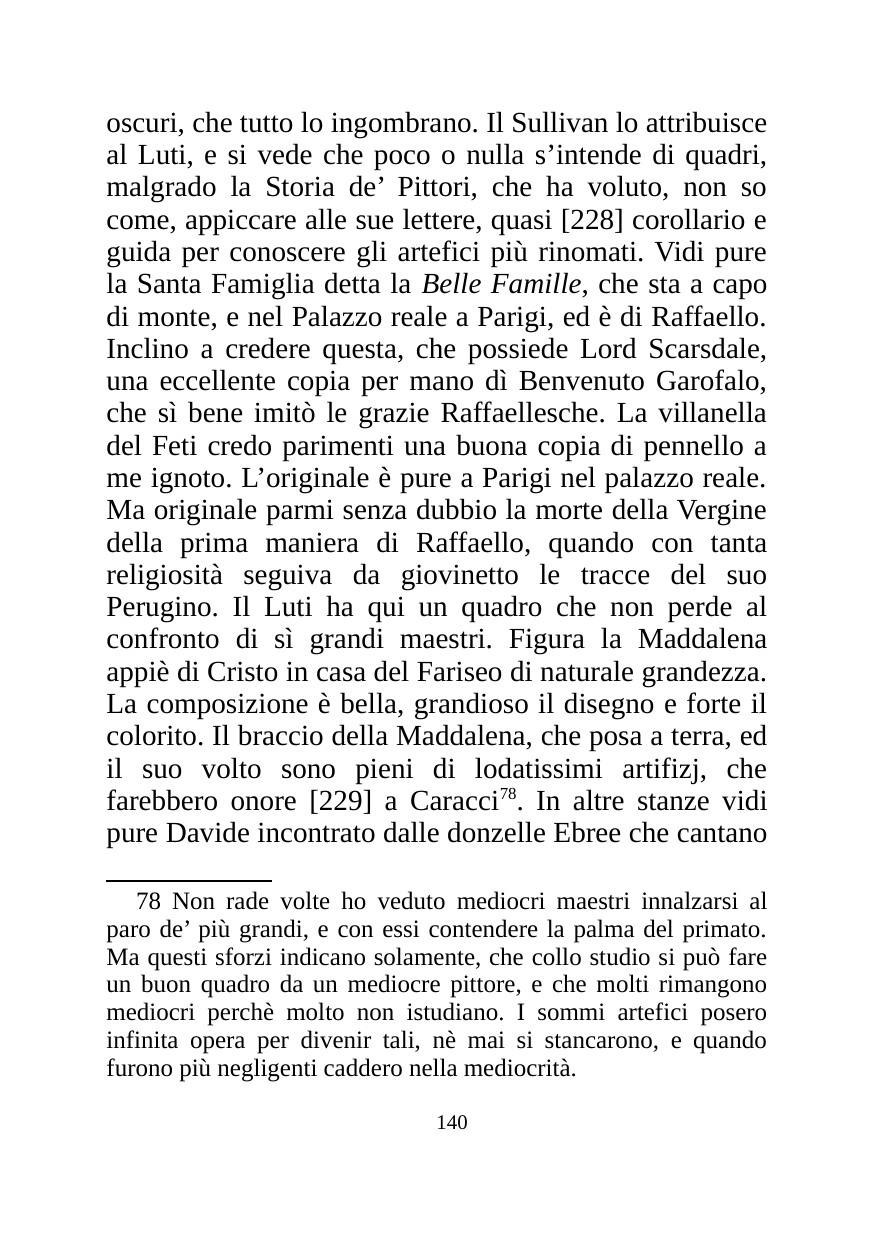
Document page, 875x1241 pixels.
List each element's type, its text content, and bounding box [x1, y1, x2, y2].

text Non rade volte ho veduto mediocri maestri innalzarsi al paro de’ più grandi, e con essi contendere la palma del primato. Ma questi sforzi indicano solamente, che collo studio si può fare un buon quadro da un mediocre pittore, e che molti rimangono mediocri perchè molto non istudiano. I sommi artefici posero infinita opera per divenir tali, nè mai si stancarono, e quando furono più negligenti caddero nella mediocrità. [106, 887, 768, 1081]
text oscuri, che tutto lo ingombrano. Il Sullivan lo attribuisce al Luti, e si vede che poco o nulla s’intende di quadri, malgrado la Storia de’ Pittori, che ha voluto, non so come, appiccare alle sue lettere, quasi [228] corollario e guida per conoscere gli artefici più rinomati. Vidi pure la Santa Famiglia detta la Belle Famille, che sta a capo di monte, e nel Palazzo reale a Parigi, ed è di Raffaello. Inclino a credere questa, che possiede Lord Scarsdale, una eccellente copia per mano dì Benvenuto Garofalo, che sì bene imitò le grazie Raffaellesche. La villanella del Feti credo parimenti una buona copia di pennello a me ignoto. L’originale è pure a Parigi nel palazzo reale. Ma originale parmi senza dubbio la morte della Vergine della prima maniera di Raffaello, quando con tanta religiosità seguiva da giovinetto le tracce del suo Perugino. Il Luti ha qui un quadro che non perde al confronto di sì grandi maestri. Figura la Maddalena appiè di Cristo in casa del Fariseo di naturale grandezza. La composizione è bella, grandioso il disegno e forte il colorito. Il braccio della Maddalena, che posa a terra, ed il suo volto sono pieni di lodatissimi artifizj, che farebbero onore [229] a Caracci. In altre stanze vidi pure Davide incontrato dalle donzelle Ebree che cantano [106, 106, 768, 849]
